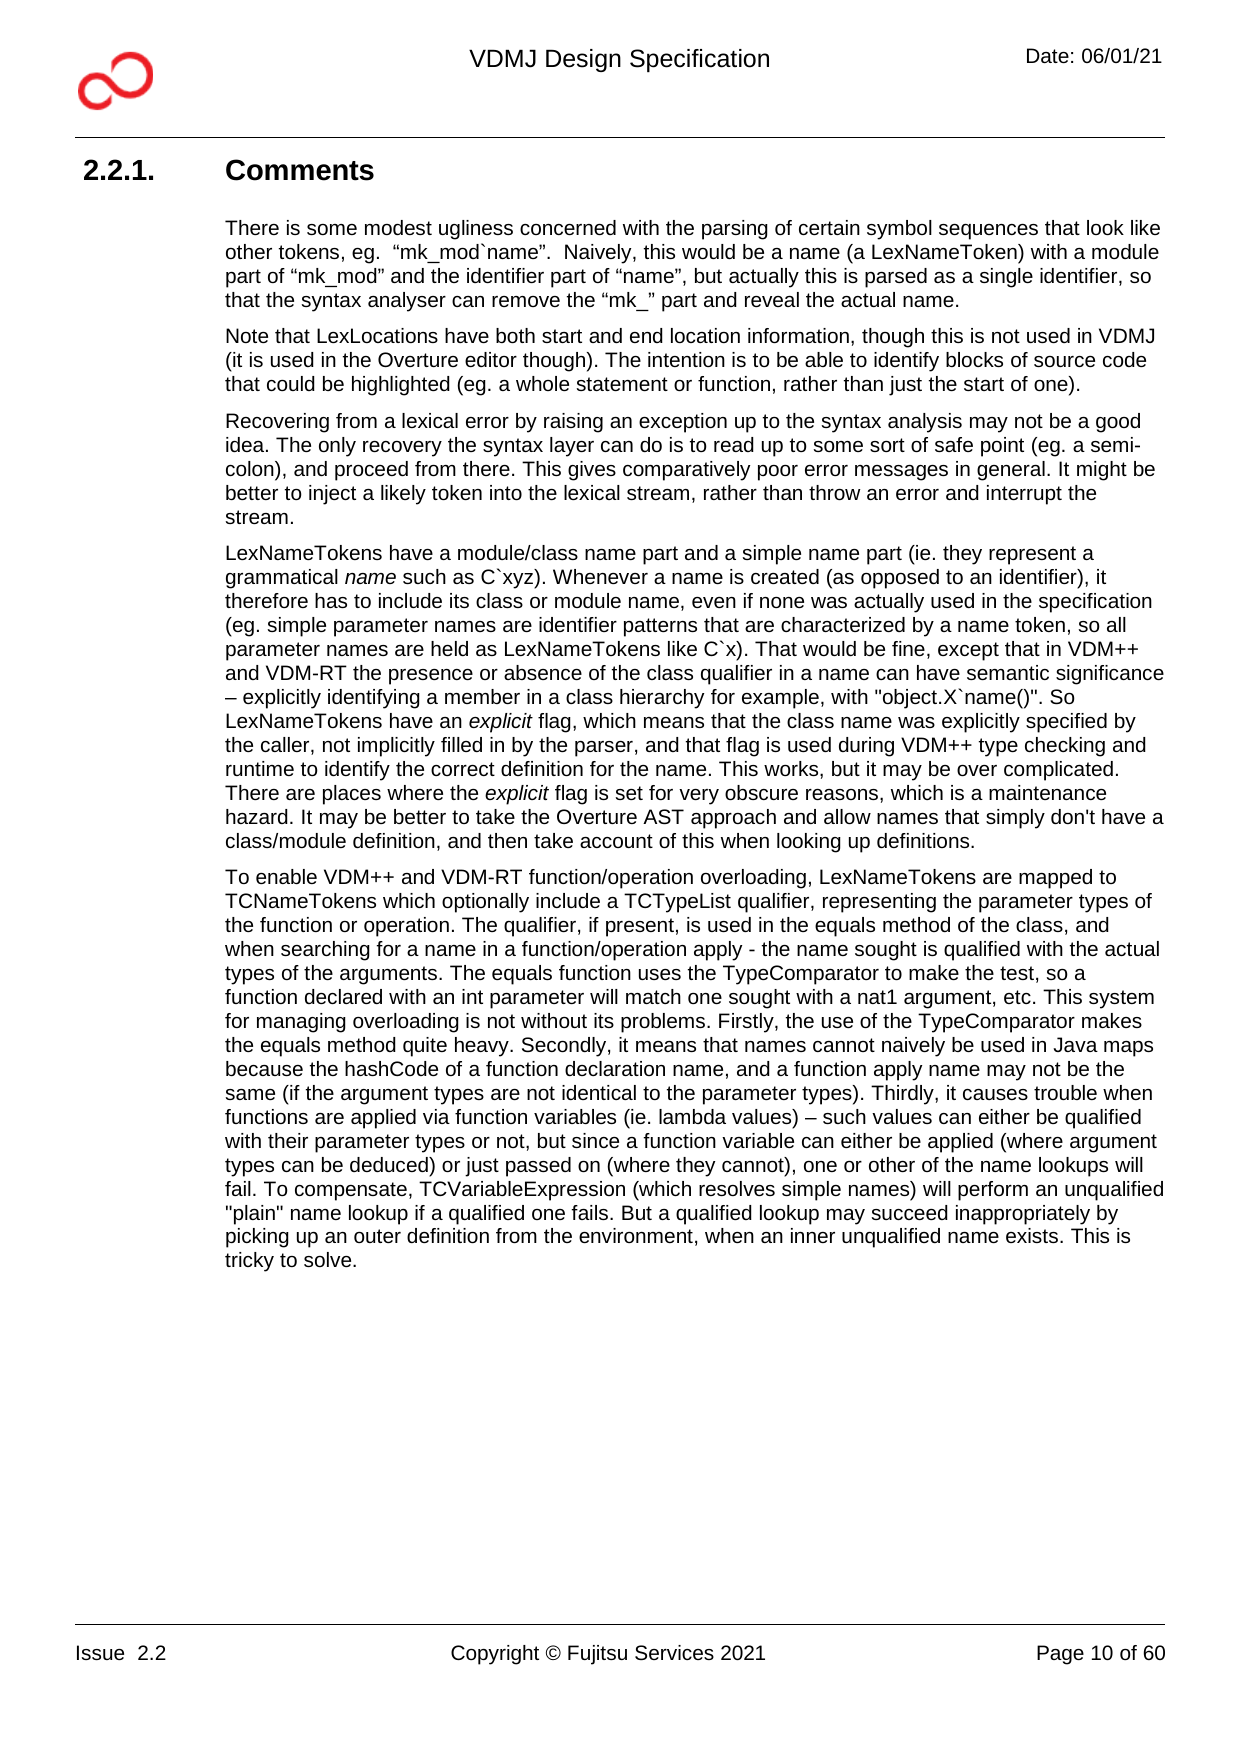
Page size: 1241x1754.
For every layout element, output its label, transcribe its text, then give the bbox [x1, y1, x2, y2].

text There is some modest ugliness concerned with the parsing of certain symbol sequences that look like other tokens, eg. “mk_mod`name”. Naively, this would be a name (a LexNameToken) with a module part of “mk_mod” and the identifier part of “name”, but actually this is parsed as a single identifier, so that the syntax analyser can remove the “mk_” part and reveal the actual name. [225, 216, 1165, 312]
text Note that LexLocations have both start and end location information, though this is not used in VDMJ (it is used in the Overture editor though). The intention is to be able to identify blocks of source code that could be highlighted (eg. a whole statement or function, rather than just the start of one). [225, 325, 1165, 397]
text To enable VDM++ and VDM-RT function/operation overloading, LexNameTokens are mapped to TCNameTokens which optionally include a TCTypeList qualifier, representing the parameter types of the function or operation. The qualifier, if present, is used in the equals method of the class, and when searching for a name in a function/operation apply - the name sought is qualified with the actual types of the arguments. The equals function uses the TypeComparator to make the test, so a function declared with an int parameter will match one sought with a nat1 argument, etc. This system for managing overloading is not without its problems. Firstly, the use of the TypeComparator makes the equals method quite heavy. Secondly, it means that names cannot naively be used in Java maps because the hashCode of a function declaration name, and a function apply name may not be the same (if the argument types are not identical to the parameter types). Thirdly, it causes trouble when functions are applied via function variables (ie. lambda values) – such values can either be qualified with their parameter types or not, but since a function variable can either be applied (where argument types can be deduced) or just passed on (where they cannot), one or other of the name lookups will fail. To compensate, TCVariableExpression (which resolves simple names) will perform an unqualified "plain" name lookup if a qualified one fails. But a qualified lookup may succeed inappropriately by picking up an outer definition from the environment, when an inner unqualified name exists. This is tricky to solve. [225, 865, 1165, 1273]
picture [78, 44, 153, 120]
subtitle Comments [75, 153, 1165, 186]
text Recovering from a lexical error by raising an exception up to the syntax analysis may not be a good idea. The only recovery the syntax layer can do is to read up to some sort of safe point (eg. a semi-colon), and proceed from there. This gives comparatively poor error messages in general. It might be better to inject a likely token into the lexical stream, rather than throw an error and interrupt the stream. [225, 409, 1165, 529]
text LexNameTokens have a module/class name part and a simple name part (ie. they represent a grammatical name such as C`xyz). Whenever a name is created (as opposed to an identifier), it therefore has to include its class or module name, even if none was actually used in the specification (eg. simple parameter names are identifier patterns that are characterized by a name token, so all parameter names are held as LexNameTokens like C`x). That would be fine, except that in VDM++ and VDM-RT the presence or absence of the class qualifier in a name can have semantic significance – explicitly identifying a member in a class hierarchy for example, with "object.X`name()". So LexNameTokens have an explicit flag, which means that the class name was explicitly specified by the caller, not implicitly filled in by the parser, and that flag is used during VDM++ type checking and runtime to identify the correct definition for the name. This works, but it may be over complicated. There are places where the explicit flag is set for very obscure reasons, which is a maintenance hazard. It may be better to take the Overture AST approach and allow names that simply don't have a class/module definition, and then take account of this when looking up definitions. [225, 541, 1165, 853]
